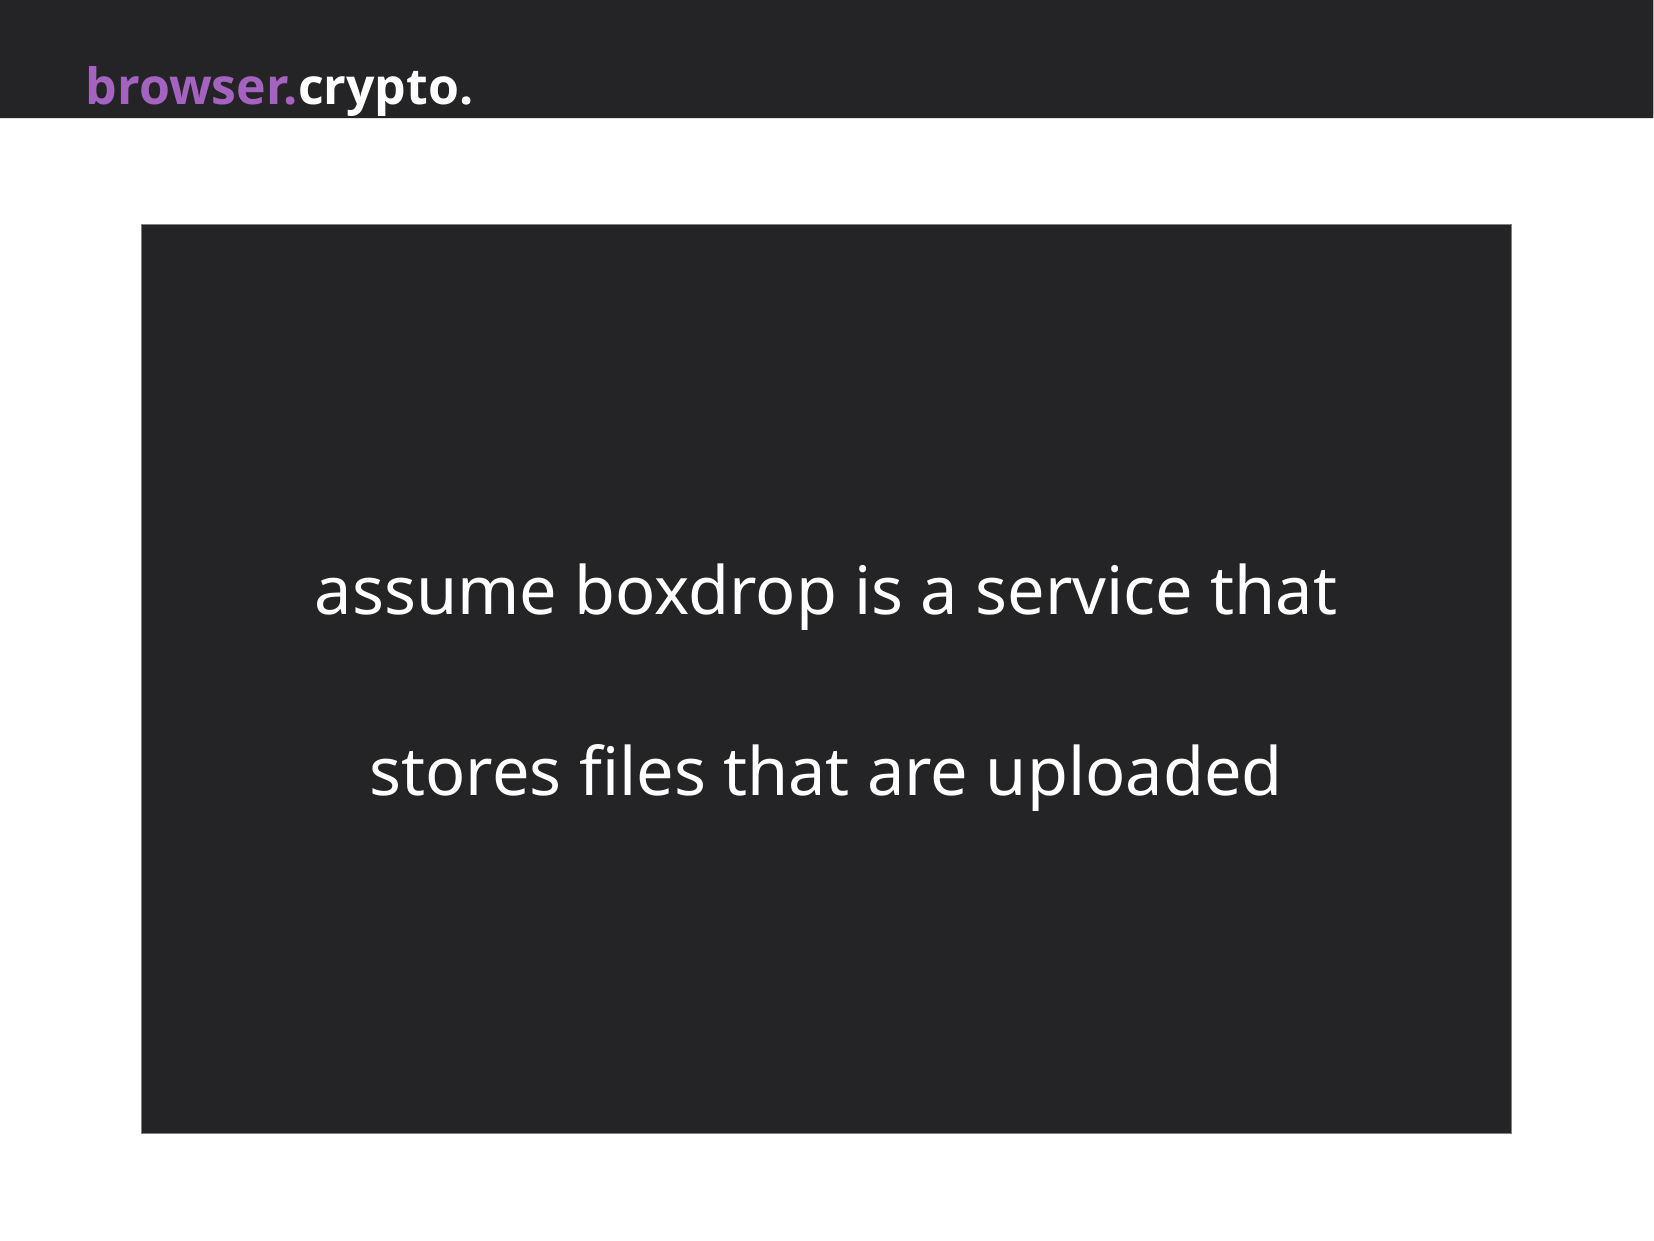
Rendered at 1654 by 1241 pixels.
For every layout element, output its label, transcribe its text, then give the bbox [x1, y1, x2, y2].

text_box browser.crypto. [70, 43, 567, 119]
text_box assume boxdrop is a service that stores files that are uploaded [141, 224, 1512, 1134]
text_box [0, 0, 1654, 119]
